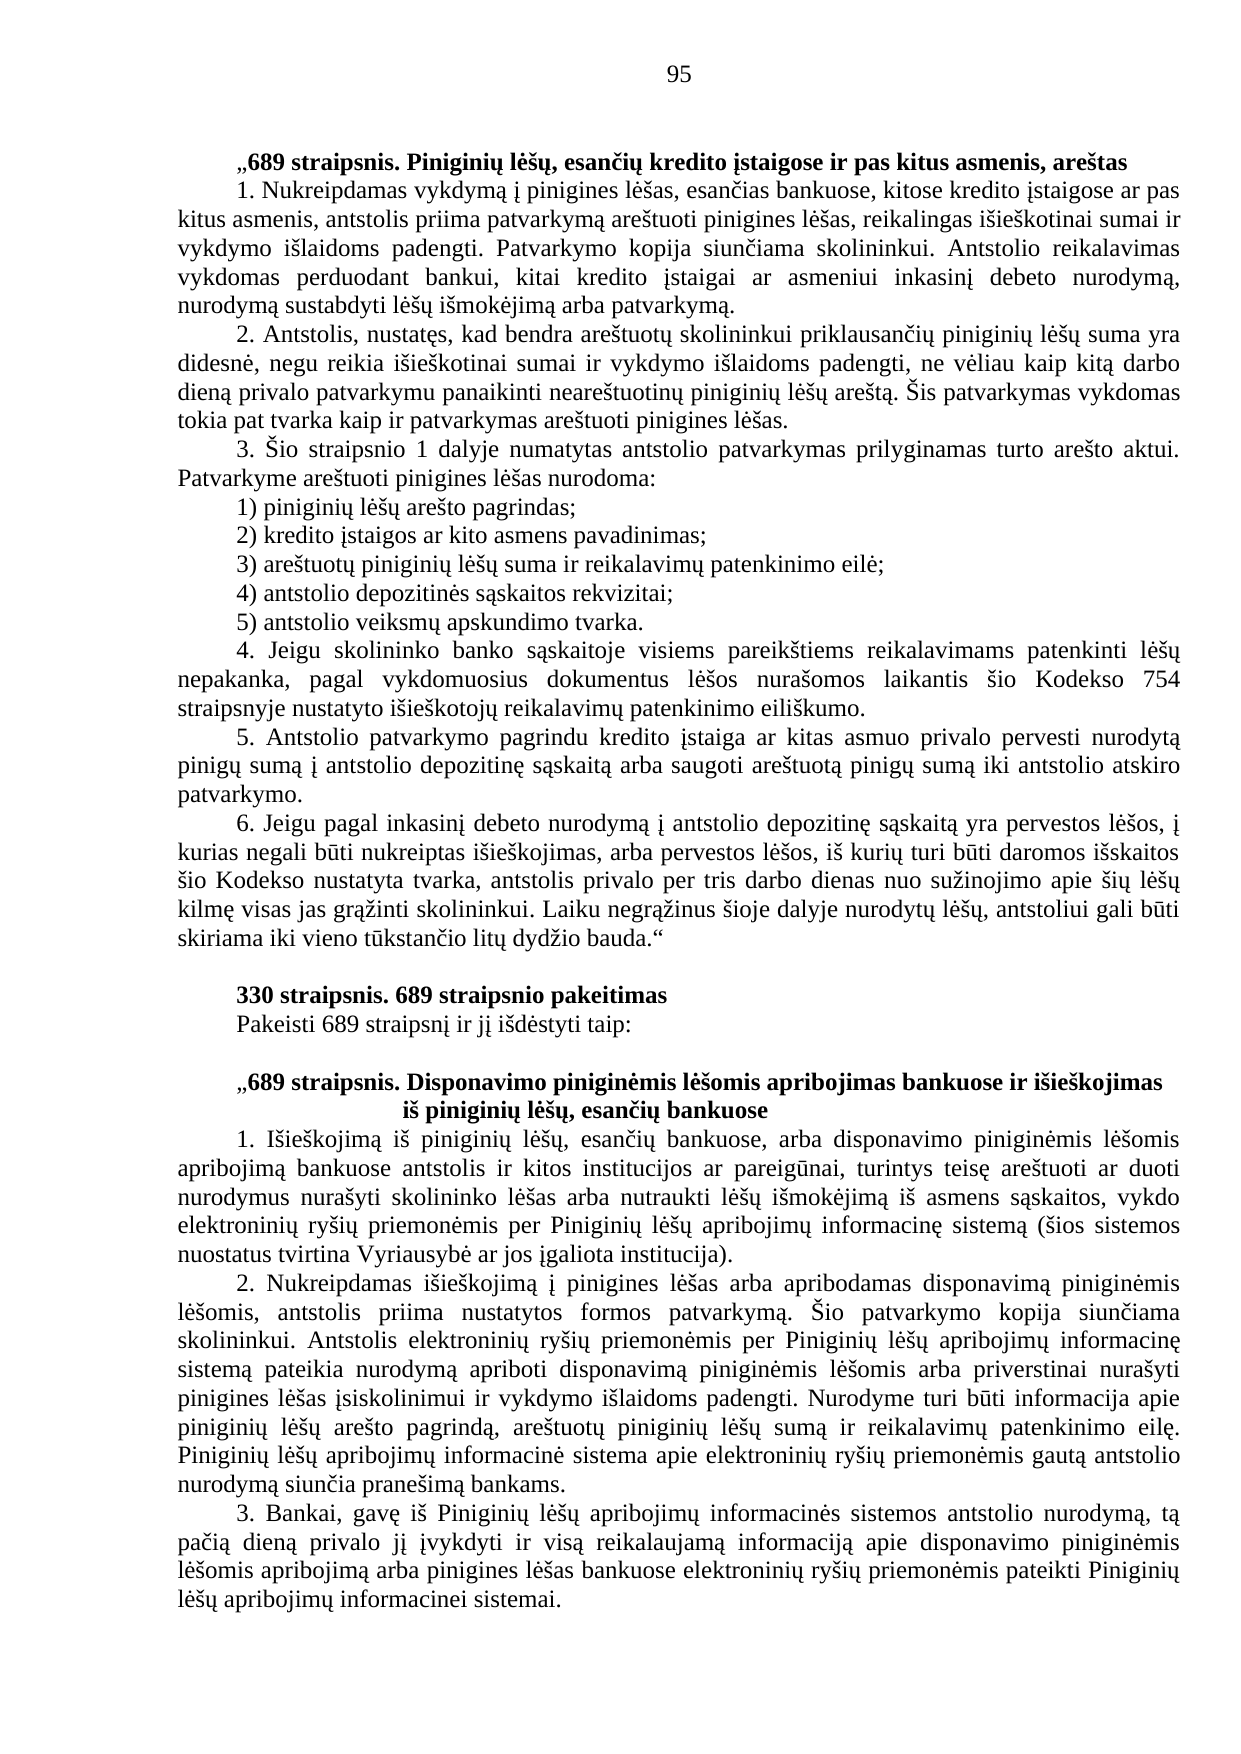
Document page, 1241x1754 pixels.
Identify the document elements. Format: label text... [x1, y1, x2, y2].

text 2. Antstolis, nustatęs, kad bendra areštuotų skolininkui priklausančių piniginių lėšų suma yra didesnė, negu reikia išieškotinai sumai ir vykdymo išlaidoms padengti, ne vėliau kaip kitą darbo dieną privalo patvarkymu panaikinti neareštuotinų piniginių lėšų areštą. Šis patvarkymas vykdomas tokia pat tvarka kaip ir patvarkymas areštuoti pinigines lėšas. [177, 319, 1181, 434]
text 5. Antstolio patvarkymo pagrindu kredito įstaiga ar kitas asmuo privalo pervesti nurodytą pinigų sumą į antstolio depozitinę sąskaitą arba saugoti areštuotą pinigų sumą iki antstolio atskiro patvarkymo. [177, 722, 1181, 808]
text 3. Šio straipsnio 1 dalyje numatytas antstolio patvarkymas prilyginamas turto arešto aktui. Patvarkyme areštuoti pinigines lėšas nurodoma: [177, 434, 1181, 492]
text Pakeisti 689 straipsnį ir jį išdėstyti taip: [177, 1009, 1181, 1038]
text 5) antstolio veiksmų apskundimo tvarka. [177, 607, 1181, 636]
text 4. Jeigu skolininko banko sąskaitoje visiems pareikštiems reikalavimams patenkinti lėšų nepakanka, pagal vykdomuosius dokumentus lėšos nurašomos laikantis šio Kodekso 754 straipsnyje nustatyto išieškotojų reikalavimų patenkinimo eiliškumo. [177, 636, 1181, 722]
text „689 straipsnis. Piniginių lėšų, esančių kredito įstaigose ir pas kitus asmenis, areštas [236, 147, 1181, 176]
text 1) piniginių lėšų arešto pagrindas; [177, 492, 1181, 521]
text „689 straipsnis. Disponavimo piniginėmis lėšomis apribojimas bankuose ir išieškojimas iš piniginių lėšų, esančių bankuose [236, 1067, 1181, 1124]
text 3. Bankai, gavę iš Piniginių lėšų apribojimų informacinės sistemos antstolio nurodymą, tą pačią dieną privalo jį įvykdyti ir visą reikalaujamą informaciją apie disponavimo piniginėmis lėšomis apribojimą arba pinigines lėšas bankuose elektroninių ryšių priemonėmis pateikti Piniginių lėšų apribojimų informacinei sistemai. [177, 1498, 1181, 1613]
text 6. Jeigu pagal inkasinį debeto nurodymą į antstolio depozitinę sąskaitą yra pervestos lėšos, į kurias negali būti nukreiptas išieškojimas, arba pervestos lėšos, iš kurių turi būti daromos išskaitos šio Kodekso nustatyta tvarka, antstolis privalo per tris darbo dienas nuo sužinojimo apie šių lėšų kilmę visas jas grąžinti skolininkui. Laiku negrąžinus šioje dalyje nurodytų lėšų, antstoliui gali būti skiriama iki vieno tūkstančio litų dydžio bauda.“ [177, 808, 1181, 952]
text 330 straipsnis. 689 straipsnio pakeitimas [177, 981, 1181, 1009]
text 1. Nukreipdamas vykdymą į pinigines lėšas, esančias bankuose, kitose kredito įstaigose ar pas kitus asmenis, antstolis priima patvarkymą areštuoti pinigines lėšas, reikalingas išieškotinai sumai ir vykdymo išlaidoms padengti. Patvarkymo kopija siunčiama skolininkui. Antstolio reikalavimas vykdomas perduodant bankui, kitai kredito įstaigai ar asmeniui inkasinį debeto nurodymą, nurodymą sustabdyti lėšų išmokėjimą arba patvarkymą. [177, 176, 1181, 319]
text 4) antstolio depozitinės sąskaitos rekvizitai; [177, 578, 1181, 607]
text 3) areštuotų piniginių lėšų suma ir reikalavimų patenkinimo eilė; [177, 549, 1181, 578]
text 1. Išieškojimą iš piniginių lėšų, esančių bankuose, arba disponavimo piniginėmis lėšomis apribojimą bankuose antstolis ir kitos institucijos ar pareigūnai, turintys teisę areštuoti ar duoti nurodymus nurašyti skolininko lėšas arba nutraukti lėšų išmokėjimą iš asmens sąskaitos, vykdo elektroninių ryšių priemonėmis per Piniginių lėšų apribojimų informacinę sistemą (šios sistemos nuostatus tvirtina Vyriausybė ar jos įgaliota institucija). [177, 1124, 1181, 1268]
text 2) kredito įstaigos ar kito asmens pavadinimas; [177, 521, 1181, 549]
text 2. Nukreipdamas išieškojimą į pinigines lėšas arba apribodamas disponavimą piniginėmis lėšomis, antstolis priima nustatytos formos patvarkymą. Šio patvarkymo kopija siunčiama skolininkui. Antstolis elektroninių ryšių priemonėmis per Piniginių lėšų apribojimų informacinę sistemą pateikia nurodymą apriboti disponavimą piniginėmis lėšomis arba priverstinai nurašyti pinigines lėšas įsiskolinimui ir vykdymo išlaidoms padengti. Nurodyme turi būti informacija apie piniginių lėšų arešto pagrindą, areštuotų piniginių lėšų sumą ir reikalavimų patenkinimo eilę. Piniginių lėšų apribojimų informacinė sistema apie elektroninių ryšių priemonėmis gautą antstolio nurodymą siunčia pranešimą bankams. [177, 1268, 1181, 1498]
